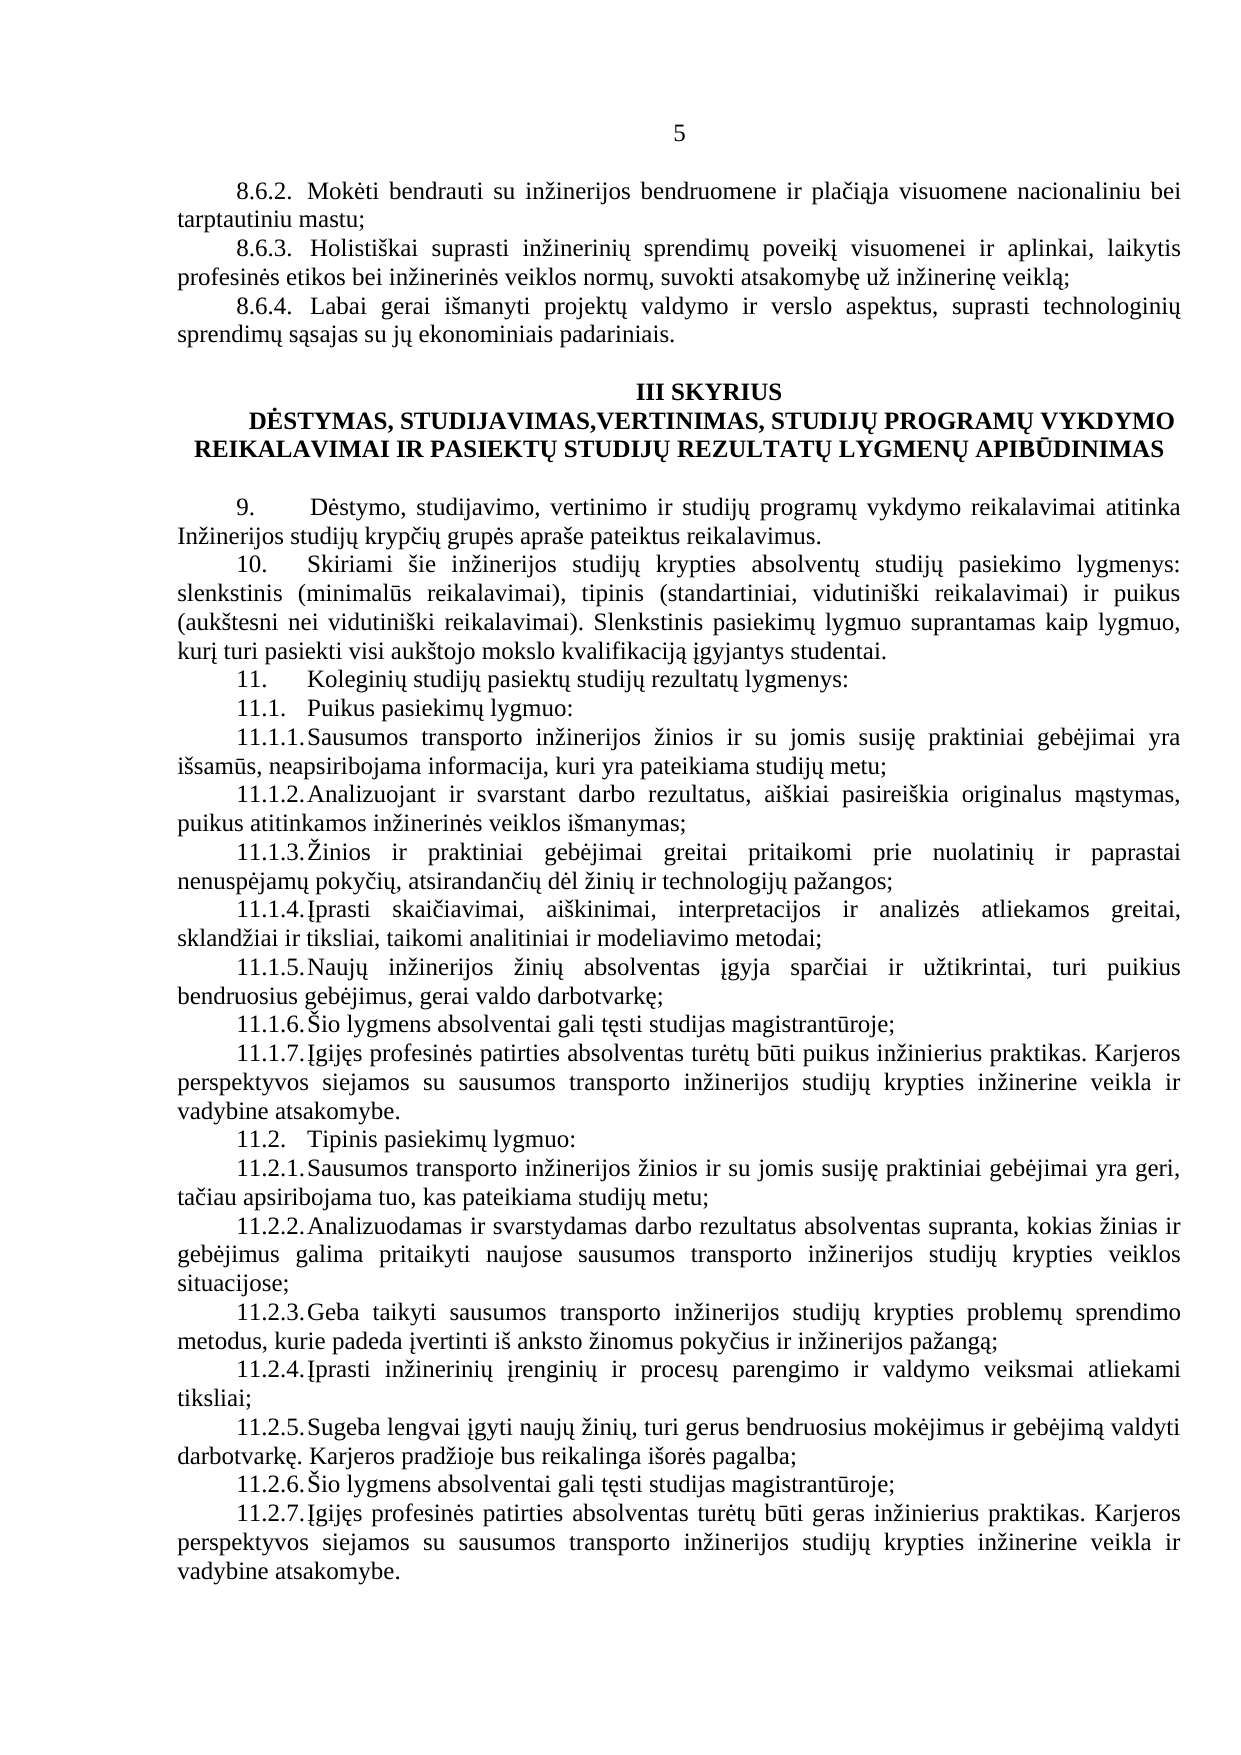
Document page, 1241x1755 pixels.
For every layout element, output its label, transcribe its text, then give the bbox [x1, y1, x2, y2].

text 10. Skiriami šie inžinerijos studijų krypties absolventų studijų pasiekimo lygmenys: slenkstinis (minimalūs reikalavimai), tipinis (standartiniai, vidutiniški reikalavimai) ir puikus (aukštesni nei vidutiniški reikalavimai). Slenkstinis pasiekimų lygmuo suprantamas kaip lygmuo, kurį turi pasiekti visi aukštojo mokslo kvalifikaciją įgyjantys studentai. [177, 549, 1182, 664]
text 11.1.7. Įgijęs profesinės patirties absolventas turėtų būti puikus inžinierius praktikas. Karjeros perspektyvos siejamos su sausumos transporto inžinerijos studijų krypties inžinerine veikla ir vadybine atsakomybe. [177, 1038, 1182, 1124]
text 11.2.1. Sausumos transporto inžinerijos žinios ir su jomis susiję praktiniai gebėjimai yra geri, tačiau apsiribojama tuo, kas pateikiama studijų metu; [177, 1153, 1182, 1211]
text 11.2.3. Geba taikyti sausumos transporto inžinerijos studijų krypties problemų sprendimo metodus, kurie padeda įvertinti iš anksto žinomus pokyčius ir inžinerijos pažangą; [177, 1297, 1182, 1354]
text 11.1.6. Šio lygmens absolventai gali tęsti studijas magistrantūroje; [177, 1009, 1182, 1038]
text 11.2.5. Sugeba lengvai įgyti naujų žinių, turi gerus bendruosius mokėjimus ir gebėjimą valdyti darbotvarkę. Karjeros pradžioje bus reikalinga išorės pagalba; [177, 1412, 1182, 1469]
text 11.1.5. Naujų inžinerijos žinių absolventas įgyja sparčiai ir užtikrintai, turi puikius bendruosius gebėjimus, gerai valdo darbotvarkę; [177, 952, 1182, 1009]
text 11.2.2. Analizuodamas ir svarstydamas darbo rezultatus absolventas supranta, kokias žinias ir gebėjimus galima pritaikyti naujose sausumos transporto inžinerijos studijų krypties veiklos situacijose; [177, 1211, 1182, 1297]
text 11.2.6. Šio lygmens absolventai gali tęsti studijas magistrantūroje; [177, 1469, 1182, 1498]
text 11.2.4. Įprasti inžinerinių įrenginių ir procesų parengimo ir valdymo veiksmai atliekami tiksliai; [177, 1354, 1182, 1412]
text 11.1.1. Sausumos transporto inžinerijos žinios ir su jomis susiję praktiniai gebėjimai yra išsamūs, neapsiribojama informacija, kuri yra pateikiama studijų metu; [177, 722, 1182, 779]
text 11.1.2. Analizuojant ir svarstant darbo rezultatus, aiškiai pasireiškia originalus mąstymas, puikus atitinkamos inžinerinės veiklos išmanymas; [177, 779, 1182, 837]
text 11.1.3. Žinios ir praktiniai gebėjimai greitai pritaikomi prie nuolatinių ir paprastai nenuspėjamų pokyčių, atsirandančių dėl žinių ir technologijų pažangos; [177, 837, 1182, 894]
text 8.6.2. Mokėti bendrauti su inžinerijos bendruomene ir plačiąja visuomene nacionaliniu bei tarptautiniu mastu; [177, 176, 1182, 233]
text 11. Koleginių studijų pasiektų studijų rezultatų lygmenys: [177, 664, 1182, 693]
text 11.1. Puikus pasiekimų lygmuo: [177, 693, 1182, 722]
text 11.1.4. Įprasti skaičiavimai, aiškinimai, interpretacijos ir analizės atliekamos greitai, sklandžiai ir tiksliai, taikomi analitiniai ir modeliavimo metodai; [177, 894, 1182, 952]
text 8.6.3. Holistiškai suprasti inžinerinių sprendimų poveikį visuomenei ir aplinkai, laikytis profesinės etikos bei inžinerinės veiklos normų, suvokti atsakomybę už inžinerinę veiklą; [177, 233, 1182, 291]
text 11.2. Tipinis pasiekimų lygmuo: [177, 1124, 1182, 1153]
text 11.2.7. Įgijęs profesinės patirties absolventas turėtų būti geras inžinierius praktikas. Karjeros perspektyvos siejamos su sausumos transporto inžinerijos studijų krypties inžinerine veikla ir vadybine atsakomybe. [177, 1498, 1182, 1584]
text DĖSTYMAS, STUDIJAVIMAS,VERTINIMAS, STUDIJŲ PROGRAMŲ VYKDYMO REIKALAVIMAI IR PASIEKTŲ STUDIJŲ REZULTATŲ LYGMENŲ APIBŪDINIMAS [177, 406, 1182, 463]
text III SKYRIUS [177, 377, 1182, 406]
text 8.6.4. Labai gerai išmanyti projektų valdymo ir verslo aspektus, suprasti technologinių sprendimų sąsajas su jų ekonominiais padariniais. [177, 291, 1182, 348]
text 9. Dėstymo, studijavimo, vertinimo ir studijų programų vykdymo reikalavimai atitinka Inžinerijos studijų krypčių grupės apraše pateiktus reikalavimus. [177, 492, 1182, 549]
